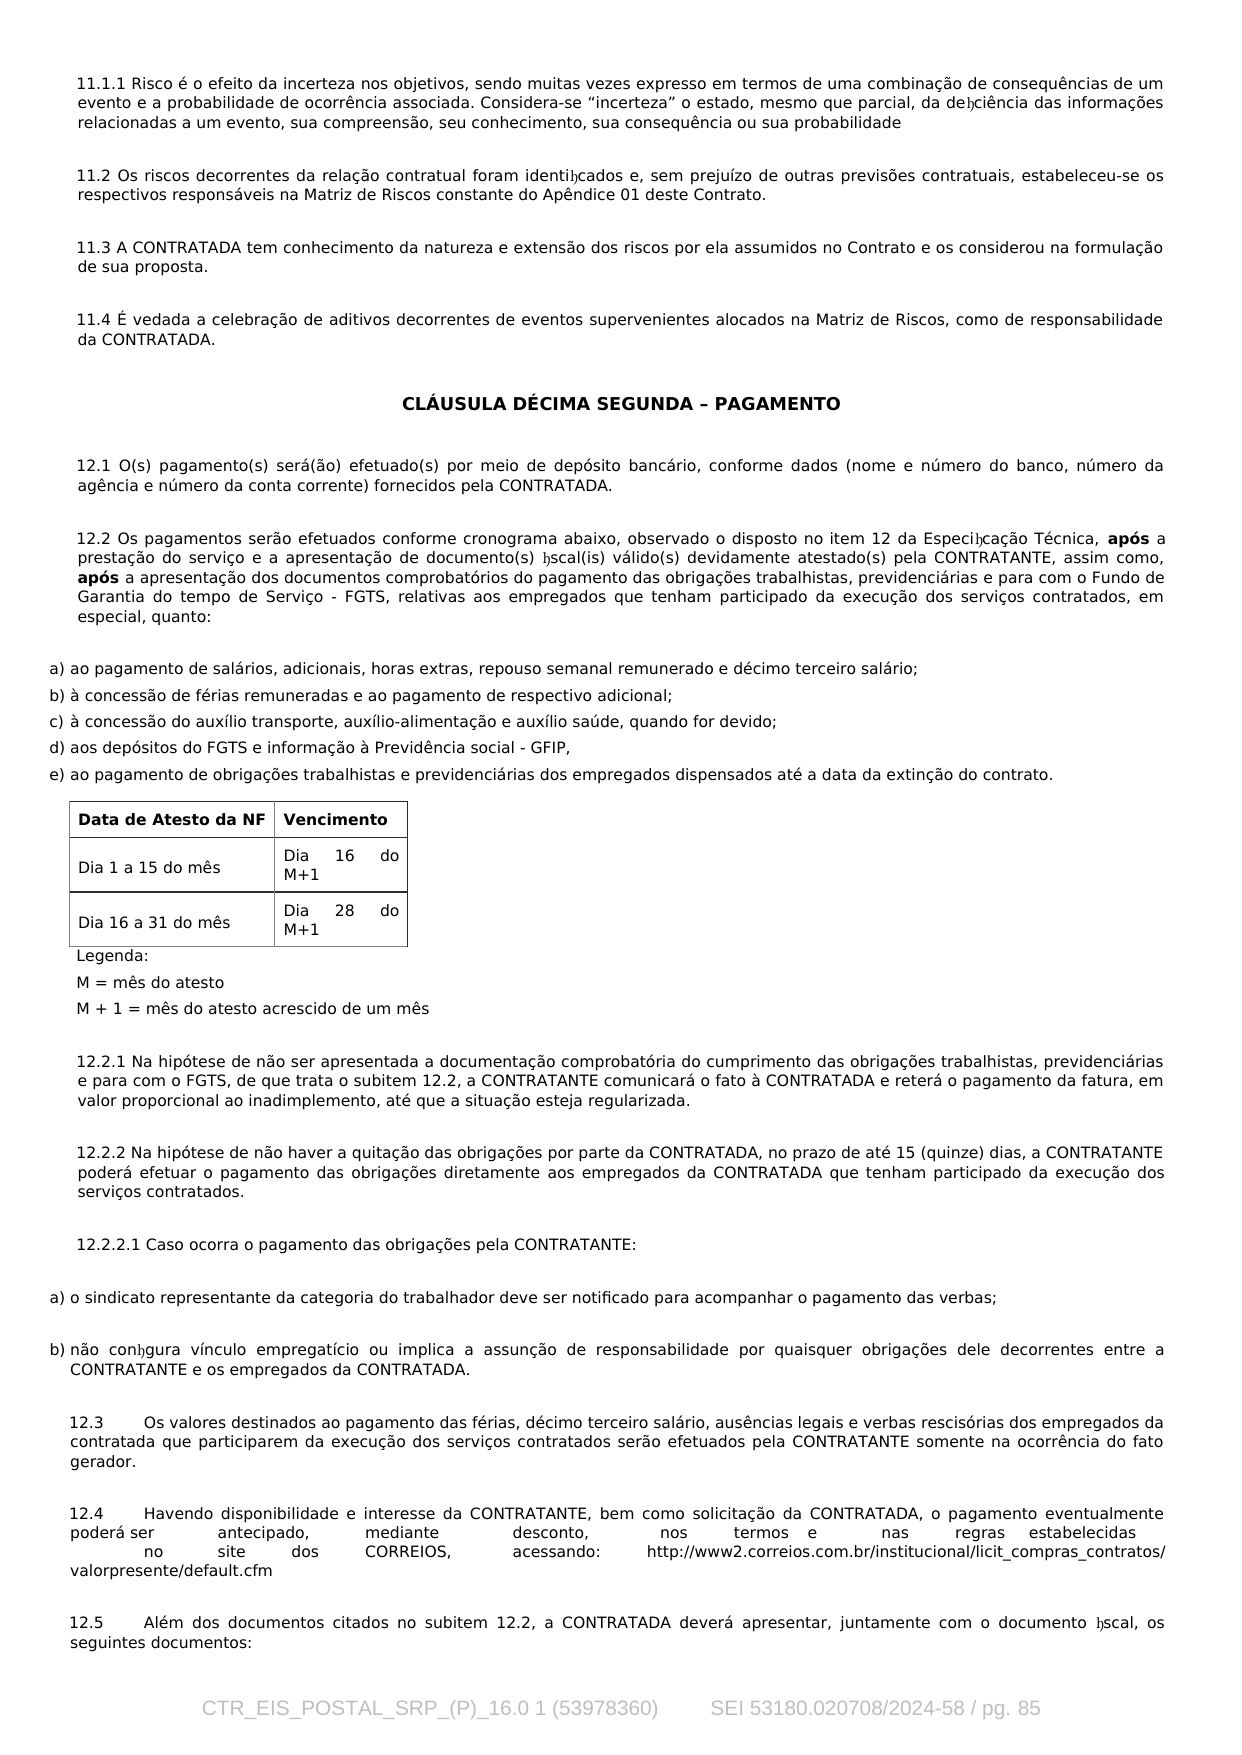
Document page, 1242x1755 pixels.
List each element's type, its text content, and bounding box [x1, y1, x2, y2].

table_header Data de Atesto da NF [70, 802, 274, 837]
list à concessão do auxílio transporte, auxílio-alimentação e auxílio saúde, quando for devido; [49, 713, 1166, 731]
table_cell Dia 16 do M+1 [275, 838, 407, 891]
table_header Vencimento [275, 802, 407, 837]
text 11.4 É vedada a celebração de aditivos decorrentes de eventos supervenientes alocados na Matriz de Riscos, como de responsabilidade da CONTRATADA. [76, 311, 1166, 349]
list ao pagamento de salários, adicionais, horas extras, repouso semanal remunerado e décimo terceiro salário; [49, 660, 1166, 678]
text 12.2.1 Na hipótese de não ser apresentada a documentação comprobatória do cumprimento das obrigações trabalhistas, previdenciárias e para com o FGTS, de que trata o subitem 12.2, a CONTRATANTE comunicará o fato à CONTRATADA e reterá o pagamento da fatura, em valor proporcional ao inadimplemento, até que a situação esteja regularizada. [76, 1053, 1166, 1110]
text 12.1 O(s) pagamento(s) será(ão) efetuado(s) por meio de depósito bancário, conforme dados (nome e número do banco, número da agência e número da conta corrente) fornecidos pela CONTRATADA. [76, 457, 1166, 495]
text 11.2 Os riscos decorrentes da relação contratual foram identicados e, sem prejuízo de outras previsões contratuais, estabeleceu-se os respectivos responsáveis na Matriz de Riscos constante do Apêndice 01 deste Contrato. [76, 167, 1166, 204]
list à concessão de férias remuneradas e ao pagamento de respectivo adicional; [49, 687, 1166, 705]
text 11.3 A CONTRATADA tem conhecimento da natureza e extensão dos riscos por ela assumidos no Contrato e os considerou na formulação de sua proposta. [76, 239, 1166, 277]
list não congura vínculo empregatício ou implica a assunção de responsabilidade por quaisquer obrigações dele decorrentes entre a CONTRATANTE e os empregados da CONTRATADA. [49, 1341, 1166, 1379]
text Legenda: [76, 947, 1166, 965]
text 12.2.2 Na hipótese de não haver a quitação das obrigações por parte da CONTRATADA, no prazo de até 15 (quinze) dias, a CONTRATANTE poderá efetuar o pagamento das obrigações diretamente aos empregados da CONTRATADA que tenham participado da execução dos serviços contratados. [76, 1144, 1166, 1201]
text 12.2.2.1 Caso ocorra o pagamento das obrigações pela CONTRATANTE: [76, 1236, 1166, 1254]
list o sindicato representante da categoria do trabalhador deve ser notificado para acompanhar o pagamento das verbas; [49, 1289, 1166, 1307]
table_cell Dia 16 a 31 do mês [70, 893, 274, 946]
list ao pagamento de obrigações trabalhistas e previdenciárias dos empregados dispensados até a data da extinção do contrato. [49, 766, 1166, 784]
list Além dos documentos citados no subitem 12.2, a CONTRATADA deverá apresentar, juntamente com o documento scal, os seguintes documentos: [69, 1614, 1166, 1652]
list Havendo disponibilidade e interesse da CONTRATANTE, bem como solicitação da CONTRATADA, o pagamento eventualmente poderá ser antecipado, mediante desconto, nos termos e nas regras estabelecidas no site dos CORREIOS, acessando: http://www2.correios.com.br/institucional/licit_compras_contratos/valorpresente/default.cfm [69, 1505, 1166, 1580]
list Os valores destinados ao pagamento das férias, décimo terceiro salário, ausências legais e verbas rescisórias dos empregados da contratada que participarem da execução dos serviços contratados serão efetuados pela CONTRATANTE somente na ocorrência do fato gerador. [69, 1413, 1166, 1471]
subtitle CLÁUSULA DÉCIMA SEGUNDA – PAGAMENTO [71, 394, 1171, 414]
text 11.1.1 Risco é o efeito da incerteza nos objetivos, sendo muitas vezes expresso em termos de uma combinação de consequências de um evento e a probabilidade de ocorrência associada. Considera-se “incerteza” o estado, mesmo que parcial, da deciência das informações relacionadas a um evento, sua compreensão, seu conhecimento, sua consequência ou sua probabilidade [76, 75, 1166, 132]
text 12.2 Os pagamentos serão efetuados conforme cronograma abaixo, observado o disposto no item 12 da Especicação Técnica, após a prestação do serviço e a apresentação de documento(s) scal(is) válido(s) devidamente atestado(s) pela CONTRATANTE, assim como, após a apresentação dos documentos comprobatórios do pagamento das obrigações trabalhistas, previdenciárias e para com o Fundo de Garantia do tempo de Serviço - FGTS, relativas aos empregados que tenham participado da execução dos serviços contratados, em especial, quanto: [76, 529, 1166, 626]
list aos depósitos do FGTS e informação à Previdência social - GFIP, [49, 739, 1166, 757]
text M + 1 = mês do atesto acrescido de um mês [76, 1000, 1166, 1018]
table_cell Dia 28 do M+1 [275, 893, 407, 946]
table_cell Dia 1 a 15 do mês [70, 838, 274, 891]
text M = mês do atesto [76, 973, 1166, 992]
